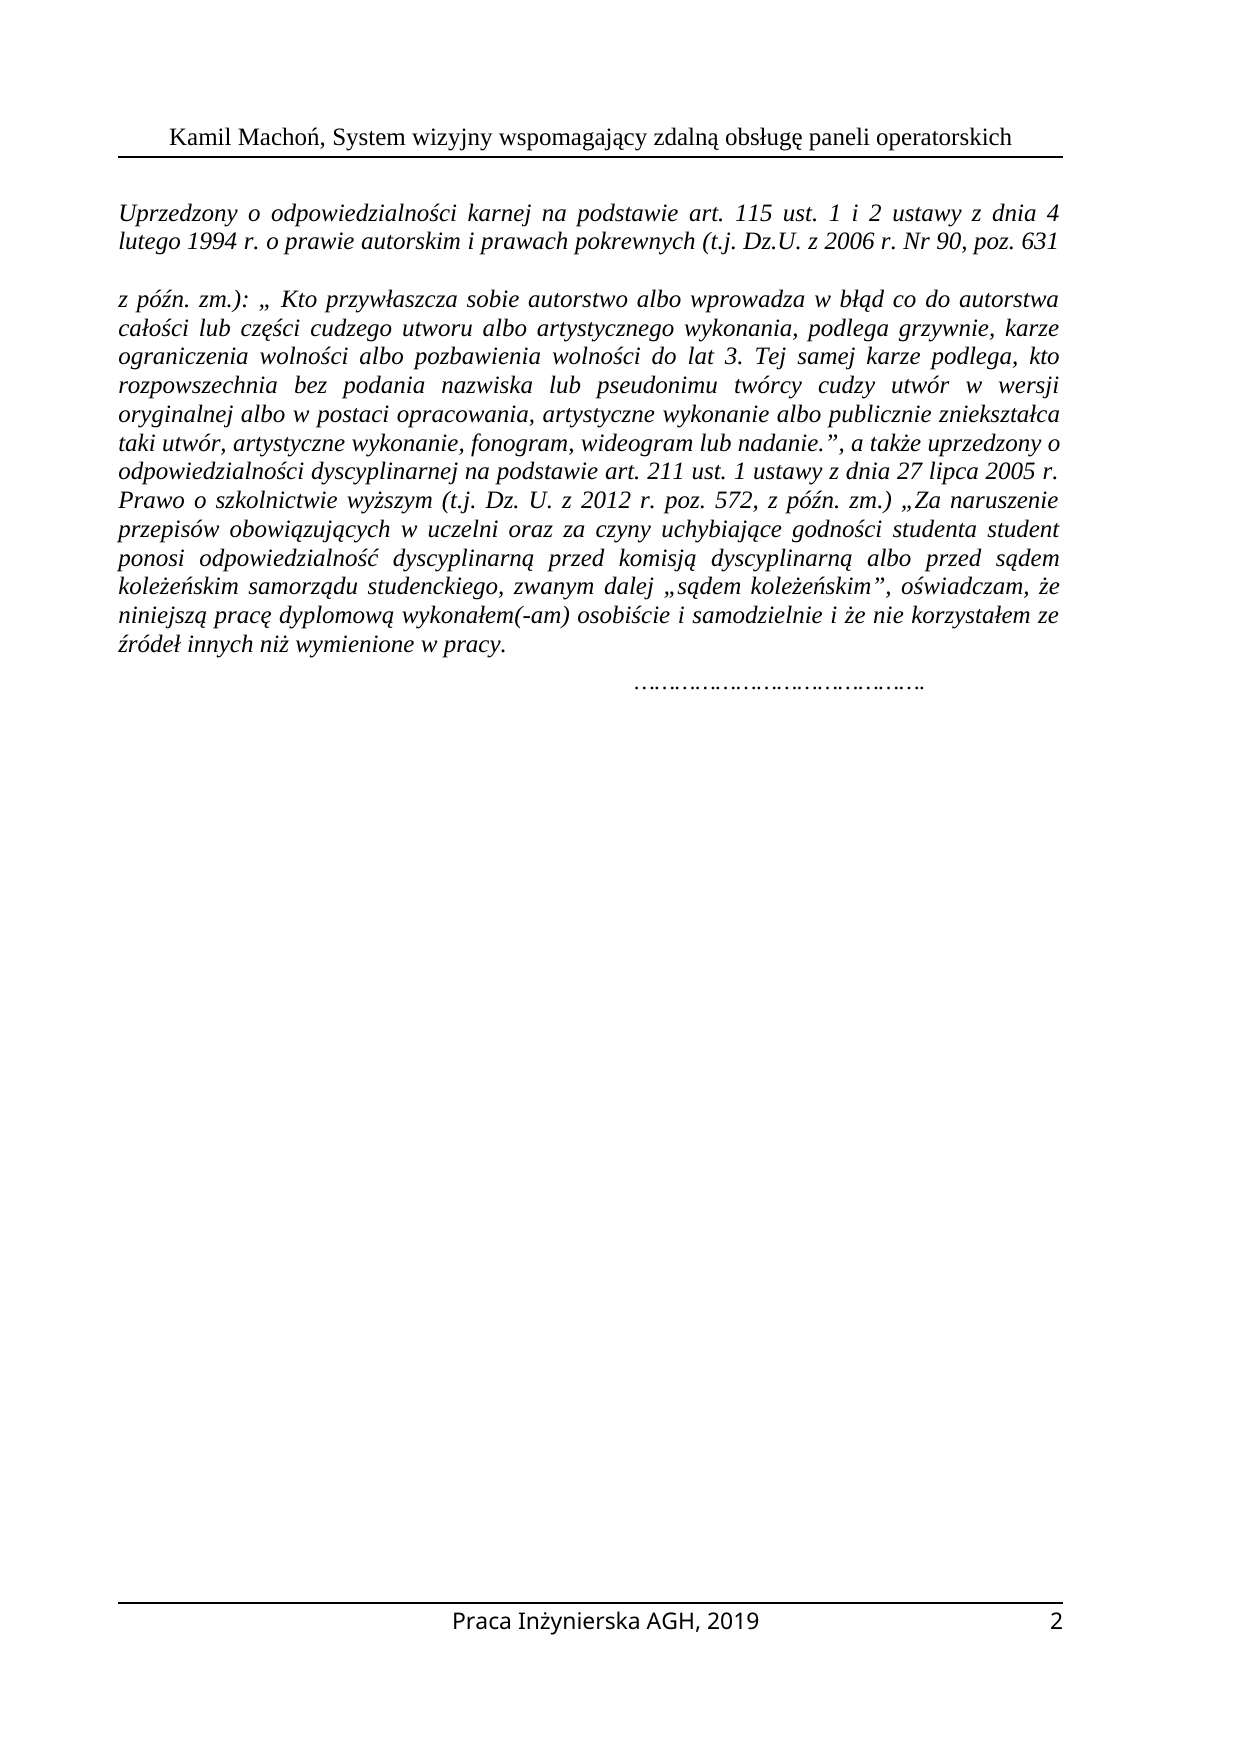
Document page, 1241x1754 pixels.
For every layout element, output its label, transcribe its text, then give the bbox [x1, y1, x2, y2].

text ……………………………………. [118, 668, 1063, 694]
text Uprzedzony o odpowiedzialności karnej na podstawie art. 115 ust. 1 i 2 ustawy z dnia 4 lutego 1994 r. o prawie autorskim i prawach pokrewnych (t.j. Dz.U. z 2006 r. Nr 90, poz. 631 z późn. zm.): „ Kto przywłaszcza sobie autorstwo albo wprowadza w błąd co do autorstwa całości lub części cudzego utworu albo artystycznego wykonania, podlega grzywnie, karze ograniczenia wolności albo pozbawienia wolności do lat 3. Tej samej karze podlega, kto rozpowszechnia bez podania nazwiska lub pseudonimu twórcy cudzy utwór w wersji oryginalnej albo w postaci opracowania, artystyczne wykonanie albo publicznie zniekształca taki utwór, artystyczne wykonanie, fonogram, wideogram lub nadanie.”, a także uprzedzony o odpowiedzialności dyscyplinarnej na podstawie art. 211 ust. 1 ustawy z dnia 27 lipca 2005 r. Prawo o szkolnictwie wyższym (t.j. Dz. U. z 2012 r. poz. 572, z późn. zm.) „Za naruszenie przepisów obowiązujących w uczelni oraz za czyny uchybiające godności studenta student ponosi odpowiedzialność dyscyplinarną przed komisją dyscyplinarną albo przed sądem koleżeńskim samorządu studenckiego, zwanym dalej „sądem koleżeńskim”, oświadczam, że niniejszą pracę dyplomową wykonałem(-am) osobiście i samodzielnie i że nie korzystałem ze źródeł innych niż wymienione w pracy. [118, 198, 1063, 658]
